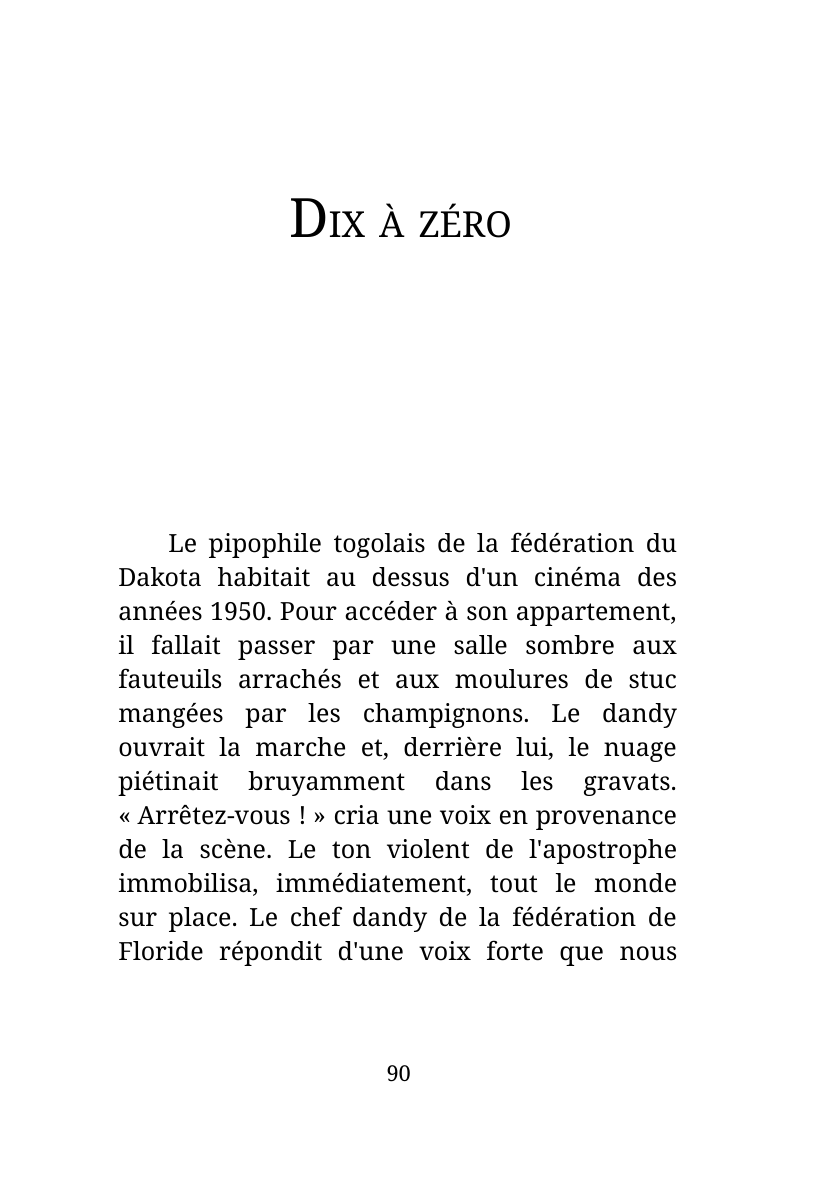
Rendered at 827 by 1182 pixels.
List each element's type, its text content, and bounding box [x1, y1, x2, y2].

text Le pipophile togolais de la fédération du Dakota habitait au dessus d'un cinéma des années 1950. Pour accéder à son appartement, il fallait passer par une salle sombre aux fauteuils arrachés et aux moulures de stuc mangées par les champignons. Le dandy ouvrait la marche et, derrière lui, le nuage piétinait bruyamment dans les gravats. « Arrêtez-vous ! » cria une voix en provenance de la scène. Le ton violent de l'apostrophe immobilisa, immédiatement, tout le monde sur place. Le chef dandy de la fédération de Floride répondit d'une voix forte que nous [118, 525, 677, 968]
text Dix à zéro [121, 179, 679, 253]
